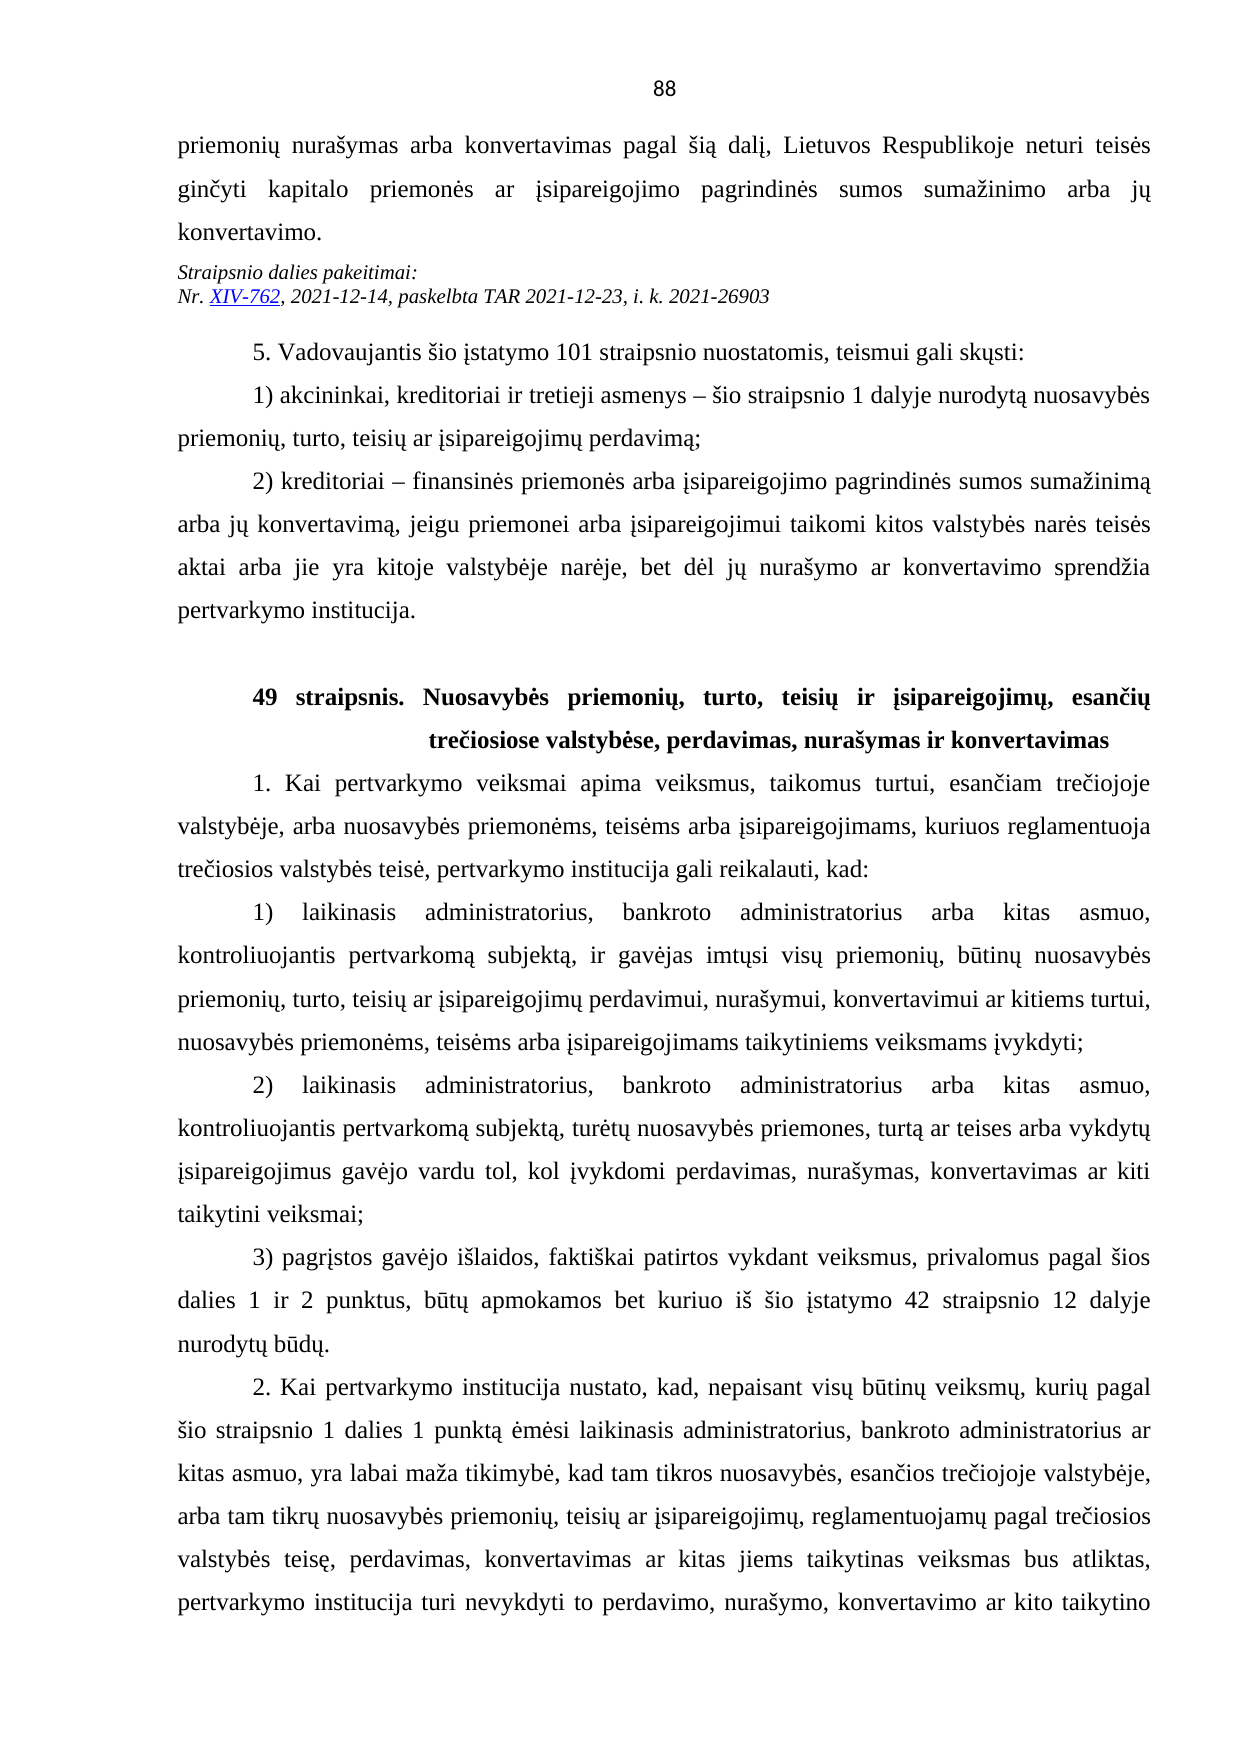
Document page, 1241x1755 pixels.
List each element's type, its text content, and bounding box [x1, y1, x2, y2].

text priemonių nurašymas arba konvertavimas pagal šią dalį, Lietuvos Respublikoje neturi teisės ginčyti kapitalo priemonės ar įsipareigojimo pagrindinės sumos sumažinimo arba jų konvertavimo. [177, 131, 1152, 246]
text 49 straipsnis. Nuosavybės priemonių, turto, teisių ir įsipareigojimų, esančių trečiosiose valstybėse, perdavimas, nurašymas ir konvertavimas [252, 682, 1152, 754]
text 2) laikinasis administratorius, bankroto administratorius arba kitas asmuo, kontroliuojantis pertvarkomą subjektą, turėtų nuosavybės priemones, turtą ar teises arba vykdytų įsipareigojimus gavėjo vardu tol, kol įvykdomi perdavimas, nurašymas, konvertavimas ar kiti taikytini veiksmai; [177, 1070, 1152, 1228]
text 1. Kai pertvarkymo veiksmai apima veiksmus, taikomus turtui, esančiam trečiojoje valstybėje, arba nuosavybės priemonėms, teisėms arba įsipareigojimams, kuriuos reglamentuoja trečiosios valstybės teisė, pertvarkymo institucija gali reikalauti, kad: [177, 768, 1152, 883]
text Straipsnio dalies pakeitimai: [177, 260, 1152, 284]
text 2) kreditoriai – finansinės priemonės arba įsipareigojimo pagrindinės sumos sumažinimą arba jų konvertavimą, jeigu priemonei arba įsipareigojimui taikomi kitos valstybės narės teisės aktai arba jie yra kitoje valstybėje narėje, bet dėl jų nurašymo ar konvertavimo sprendžia pertvarkymo institucija. [177, 466, 1152, 624]
text 2. Kai pertvarkymo institucija nustato, kad, nepaisant visų būtinų veiksmų, kurių pagal šio straipsnio 1 dalies 1 punktą ėmėsi laikinasis administratorius, bankroto administratorius ar kitas asmuo, yra labai maža tikimybė, kad tam tikros nuosavybės, esančios trečiojoje valstybėje, arba tam tikrų nuosavybės priemonių, teisių ar įsipareigojimų, reglamentuojamų pagal trečiosios valstybės teisę, perdavimas, konvertavimas ar kitas jiems taikytinas veiksmas bus atliktas, pertvarkymo institucija turi nevykdyti to perdavimo, nurašymo, konvertavimo ar kito taikytino [177, 1372, 1152, 1616]
text 1) akcininkai, kreditoriai ir tretieji asmenys – šio straipsnio 1 dalyje nurodytą nuosavybės priemonių, turto, teisių ar įsipareigojimų perdavimą; [177, 380, 1152, 452]
text 1) laikinasis administratorius, bankroto administratorius arba kitas asmuo, kontroliuojantis pertvarkomą subjektą, ir gavėjas imtųsi visų priemonių, būtinų nuosavybės priemonių, turto, teisių ar įsipareigojimų perdavimui, nurašymui, konvertavimui ar kitiems turtui, nuosavybės priemonėms, teisėms arba įsipareigojimams taikytiniems veiksmams įvykdyti; [177, 897, 1152, 1056]
text 5. Vadovaujantis šio įstatymo 101 straipsnio nuostatomis, teismui gali skųsti: [177, 337, 1152, 366]
text 3) pagrįstos gavėjo išlaidos, faktiškai patirtos vykdant veiksmus, privalomus pagal šios dalies 1 ir 2 punktus, būtų apmokamos bet kuriuo iš šio įstatymo 42 straipsnio 12 dalyje nurodytų būdų. [177, 1242, 1152, 1357]
text Nr. XIV-762, 2021-12-14, paskelbta TAR 2021-12-23, i. k. 2021-26903 [177, 284, 1152, 308]
